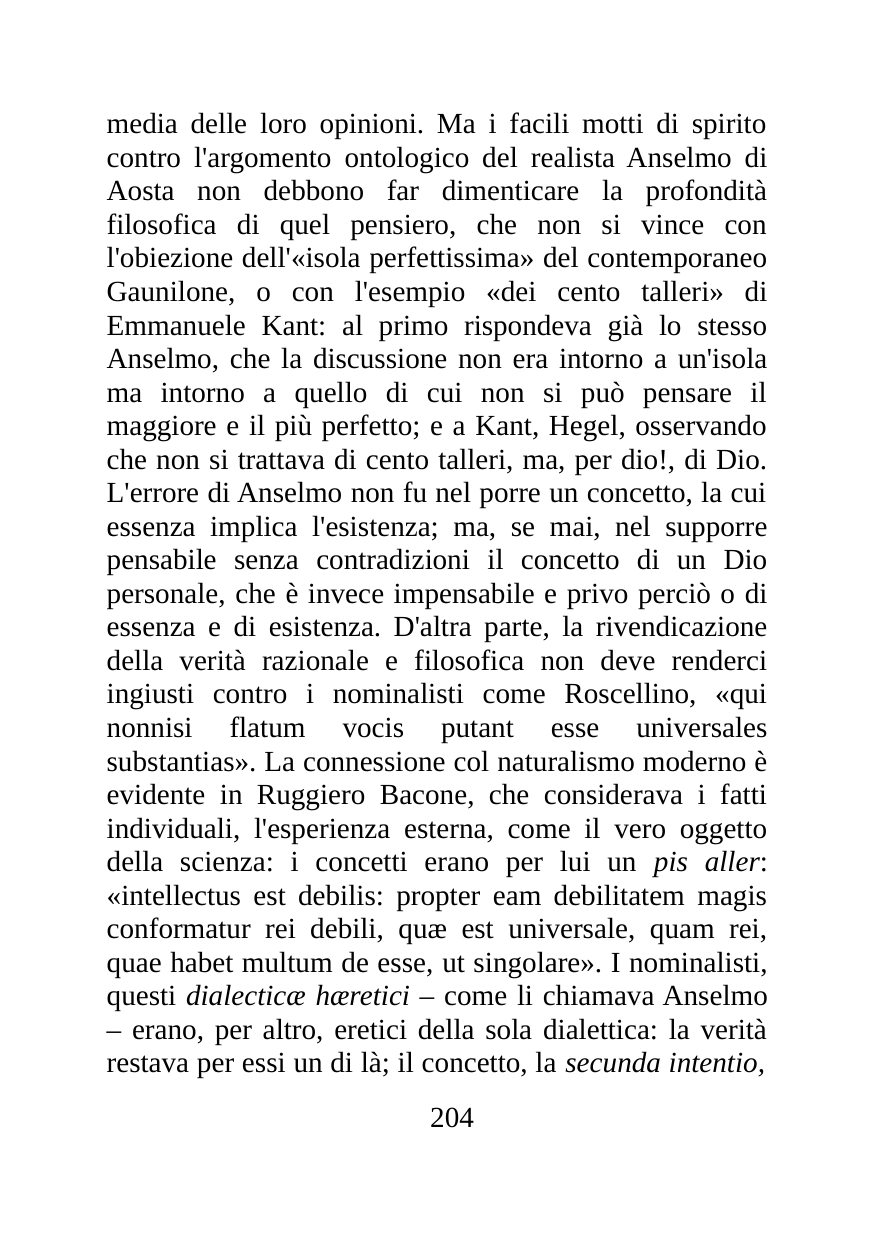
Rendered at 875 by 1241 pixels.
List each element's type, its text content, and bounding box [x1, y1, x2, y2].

text media delle loro opinioni. Ma i facili motti di spirito contro l'argomento ontologico del realista Anselmo di Aosta non debbono far dimenticare la profondità filosofica di quel pensiero, che non si vince con l'obiezione dell'«isola perfettissima» del contemporaneo Gaunilone, o con l'esempio «dei cento talleri» di Emmanuele Kant: al primo rispondeva già lo stesso Anselmo, che la discussione non era intorno a un'isola ma intorno a quello di cui non si può pensare il maggiore e il più perfetto; e a Kant, Hegel, osservando che non si trattava di cento talleri, ma, per dio!, di Dio. L'errore di Anselmo non fu nel porre un concetto, la cui essenza implica l'esistenza; ma, se mai, nel supporre pensabile senza contradizioni il concetto di un Dio personale, che è invece impensabile e privo perciò o di essenza e di esistenza. D'altra parte, la rivendicazione della verità razionale e filosofica non deve renderci ingiusti contro i nominalisti come Roscellino, «qui nonnisi flatum vocis putant esse universales substantias». La connessione col naturalismo moderno è evidente in Ruggiero Bacone, che considerava i fatti individuali, l'esperienza esterna, come il vero oggetto della scienza: i concetti erano per lui un pis aller: «intellectus est debilis: propter eam debilitatem magis conformatur rei debili, quæ est universale, quam rei, quae habet multum de esse, ut singolare». I nominalisti, questi dialecticæ hæretici ‒ come li chiamava Anselmo ‒ erano, per altro, eretici della sola dialettica: la verità restava per essi un di là; il concetto, la secunda intentio, [106, 106, 768, 1079]
